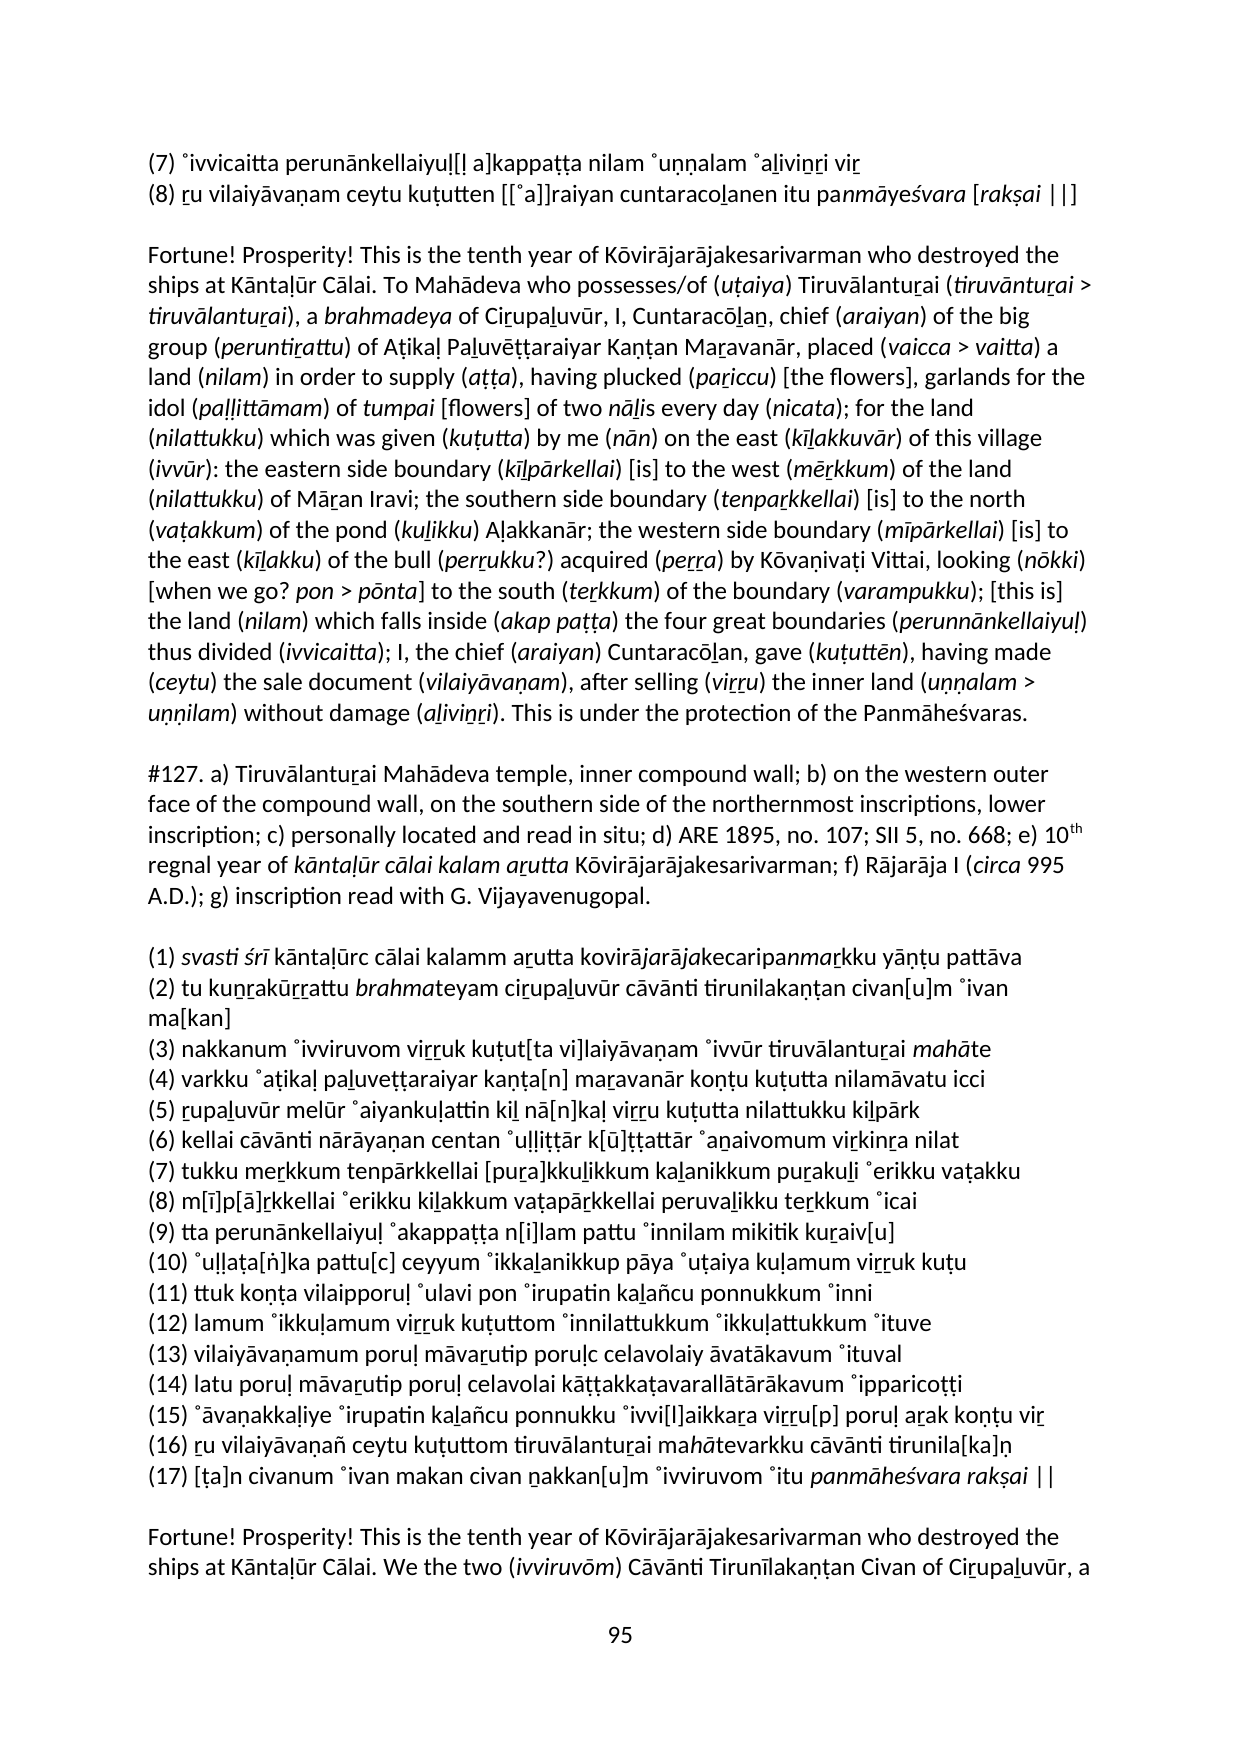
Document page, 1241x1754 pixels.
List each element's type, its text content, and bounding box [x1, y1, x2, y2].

text (2) tu kuṉṟakūṟṟattu brahmateyam ciṟupaḻuvūr cāvānti tirunilakaṇṭan civan[u]m ˚ivan ma[kan] [148, 972, 1093, 1033]
text (7) ˚ivvicaitta perunānkellaiyuḷ[ḷ a]kappaṭṭa nilam ˚uṇṇalam ˚aḻiviṉṟi viṟ [148, 148, 1093, 178]
text (7) tukku meṟkkum tenpārkkellai [puṟa]kkuḻikkum kaḻanikkum puṟakuḻi ˚erikku vaṭakku [148, 1155, 1093, 1185]
text #127. a) Tiruvālantuṟai Mahādeva temple, inner compound wall; b) on the western outer face of the compound wall, on the southern side of the northernmost inscriptions, lower inscription; c) personally located and read in situ; d) ARE 1895, no. 107; SII 5, no. 668; e) 10th regnal year of kāntaḷūr cālai kalam aṟutta Kōvirājarājakesarivarman; f) Rājarāja I (circa 995 A.D.); g) inscription read with G. Vijayavenugopal. [148, 758, 1093, 911]
text (10) ˚uḷḷaṭa[ṅ]ka pattu[c] ceyyum ˚ikkaḻanikkup pāya ˚uṭaiya kuḷamum viṟṟuk kuṭu [148, 1246, 1093, 1277]
text (11) ttuk koṇṭa vilaipporuḷ ˚ulavi pon ˚irupatin kaḻañcu ponnukkum ˚inni [148, 1277, 1093, 1307]
text (8) ṟu vilaiyāvaṇam ceytu kuṭutten [[˚a]]raiyan cuntaracoḻanen itu panmāyeśvara [rakṣai ||] [148, 178, 1093, 209]
text (8) m[ī]p[ā]ṟkkellai ˚erikku kiḻakkum vaṭapāṟkkellai peruvaḻikku teṟkkum ˚icai [148, 1185, 1093, 1216]
text (14) latu poruḷ māvaṟutip poruḷ celavolai kāṭṭakkaṭavarallātārākavum ˚ipparicoṭṭi [148, 1368, 1093, 1399]
text (9) tta perunānkellaiyuḷ ˚akappaṭṭa n[i]lam pattu ˚innilam mikitik kuṟaiv[u] [148, 1216, 1093, 1246]
text (4) varkku ˚aṭikaḷ paḻuveṭṭaraiyar kaṇṭa[n] maṟavanār koṇṭu kuṭutta nilamāvatu icci [148, 1063, 1093, 1094]
text Fortune! Prosperity! This is the tenth year of Kōvirājarājakesarivarman who destroyed the ships at Kāntaḷūr Cālai. To Mahādeva who possesses/of (uṭaiya) Tiruvālantuṟai (tiruvāntuṟai > tiruvālantuṟai), a brahmadeya of Ciṟupaḻuvūr, I, Cuntaracōḻaṉ, chief (araiyan) of the big group (peruntiṟattu) of Aṭikaḷ Paḻuvēṭṭaraiyar Kaṇṭan Maṟavanār, placed (vaicca > vaitta) a land (nilam) in order to supply (aṭṭa), having plucked (paṟiccu) [the flowers], garlands for the idol (paḷḷittāmam) of tumpai [flowers] of two nāḻis every day (nicata); for the land (nilattukku) which was given (kuṭutta) by me (nān) on the east (kīḻakkuvār) of this village (ivvūr): the eastern side boundary (kīḻpārkellai) [is] to the west (mēṟkkum) of the land (nilattukku) of Māṟan Iravi; the southern side boundary (tenpaṟkkellai) [is] to the north (vaṭakkum) of the pond (kuḻikku) Aḷakkanār; the western side boundary (mīpārkellai) [is] to the east (kīḻakku) of the bull (perṟukku?) acquired (peṟṟa) by Kōvaṇivaṭi Vittai, looking (nōkki) [when we go? pon > pōnta] to the south (teṟkkum) of the boundary (varampukku); [this is] the land (nilam) which falls inside (akap paṭṭa) the four great boundaries (perunnānkellaiyuḷ) thus divided (ivvicaitta); I, the chief (araiyan) Cuntaracōḻan, gave (kuṭuttēn), having made (ceytu) the sale document (vilaiyāvaṇam), after selling (viṟṟu) the inner land (uṇṇalam > uṇṇilam) without damage (aḻiviṉṟi). This is under the protection of the Panmāheśvaras. [148, 239, 1093, 727]
text (12) lamum ˚ikkuḷamum viṟṟuk kuṭuttom ˚innilattukkum ˚ikkuḷattukkum ˚ituve [148, 1307, 1093, 1338]
text (5) ṟupaḻuvūr melūr ˚aiyankuḷattin kiḻ nā[n]kaḷ viṟṟu kuṭutta nilattukku kiḻpārk [148, 1094, 1093, 1124]
text (6) kellai cāvānti nārāyaṇan centan ˚uḷḷiṭṭār k[ū]ṭṭattār ˚aṉaivomum viṟkinṟa nilat [148, 1124, 1093, 1155]
text (17) [ṭa]n civanum ˚ivan makan civan ṉakkan[u]m ˚ivviruvom ˚itu panmāheśvara rakṣai || [148, 1460, 1093, 1491]
text (13) vilaiyāvaṇamum poruḷ māvaṟutip poruḷc celavolaiy āvatākavum ˚ituval [148, 1338, 1093, 1368]
text (16) ṟu vilaiyāvaṇañ ceytu kuṭuttom tiruvālantuṟai mahātevarkku cāvānti tirunila[ka]ṇ [148, 1429, 1093, 1460]
text (15) ˚āvaṇakkaḷiye ˚irupatin kaḻañcu ponnukku ˚ivvi[l]aikkaṟa viṟṟu[p] poruḷ aṟak koṇṭu viṟ [148, 1399, 1093, 1429]
text (1) svasti śrī kāntaḷūrc cālai kalamm aṟutta kovirājarājakecaripanmaṟkku yāṇṭu pattāva [148, 941, 1093, 972]
text (3) nakkanum ˚ivviruvom viṟṟuk kuṭut[ta vi]laiyāvaṇam ˚ivvūr tiruvālantuṟai mahāte [148, 1033, 1093, 1063]
text Fortune! Prosperity! This is the tenth year of Kōvirājarājakesarivarman who destroyed the ships at Kāntaḷūr Cālai. We the two (ivviruvōm) Cāvānti Tirunīlakaṇṭan Civan of Ciṟupaḻuvūr, a [148, 1521, 1093, 1582]
